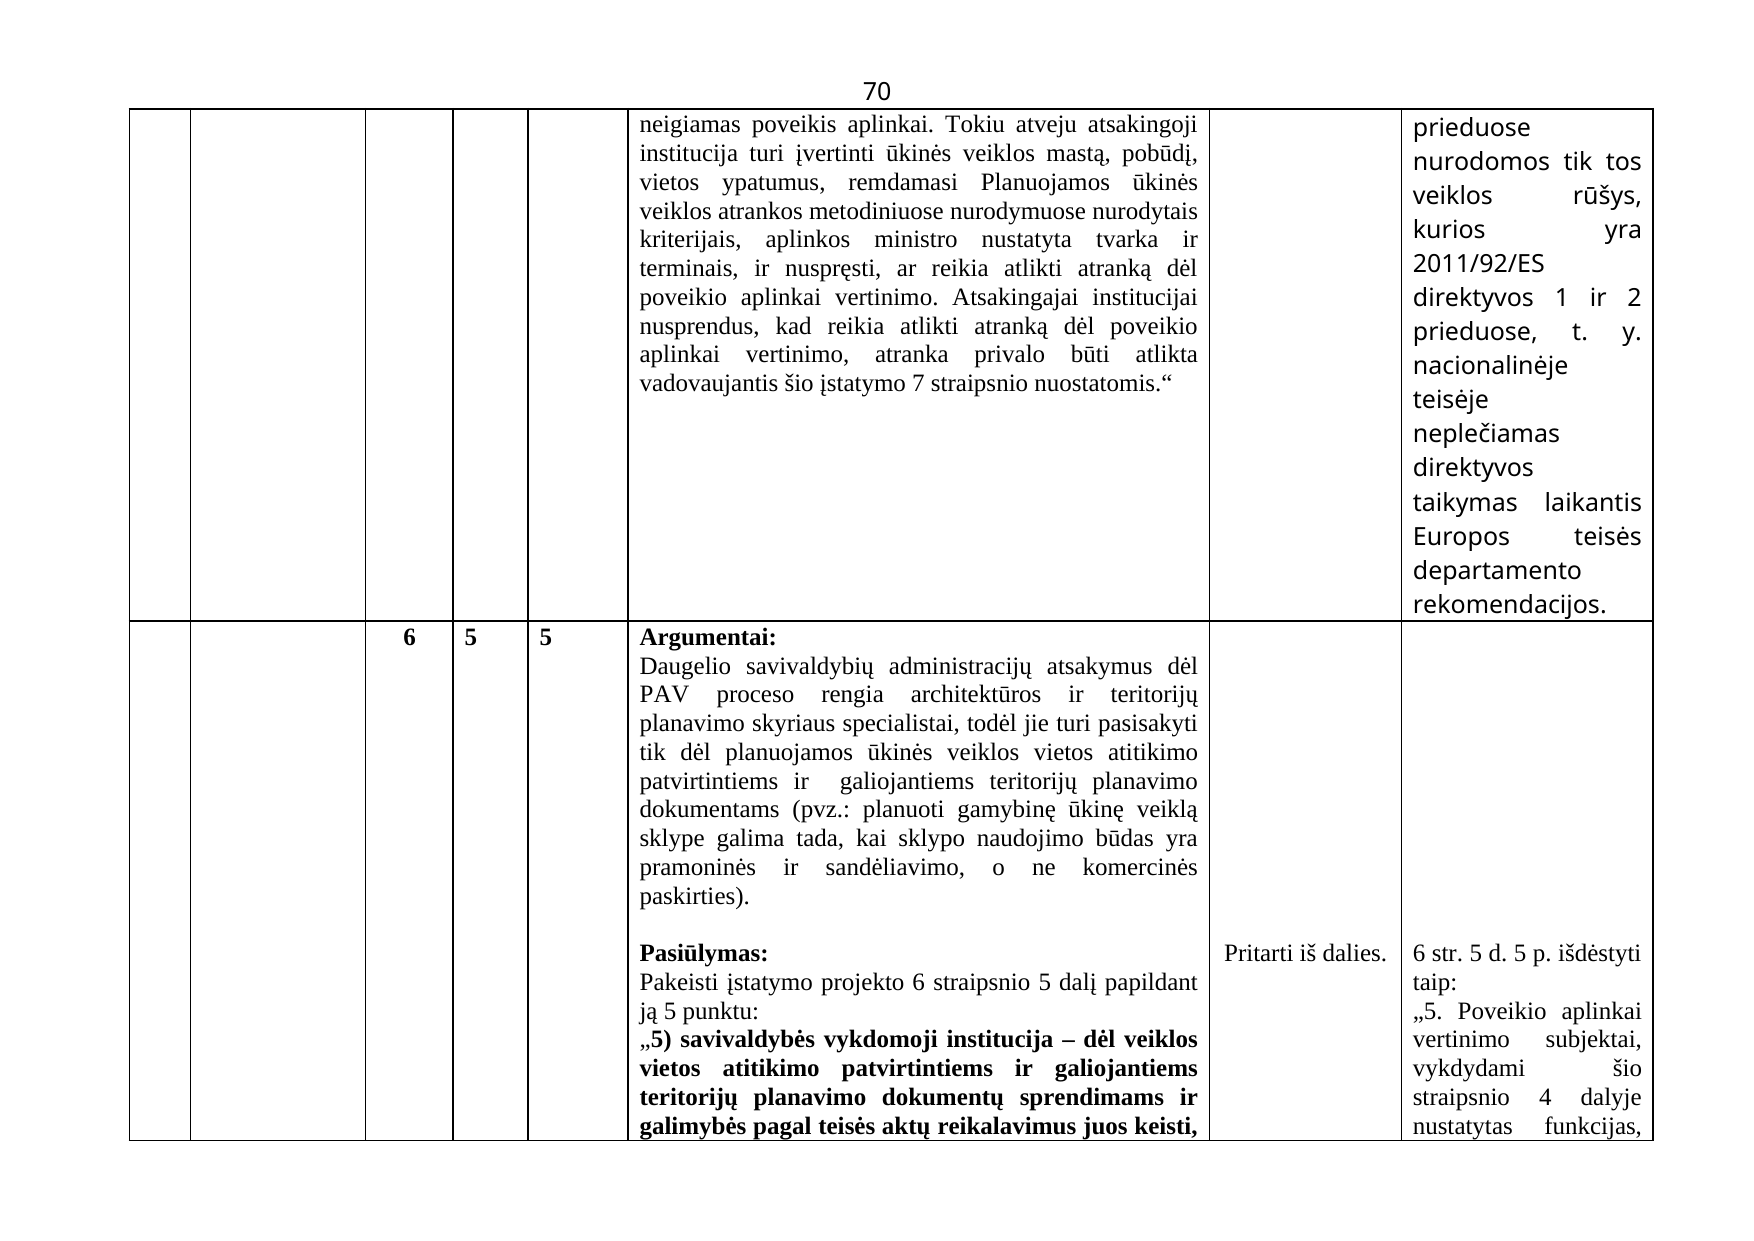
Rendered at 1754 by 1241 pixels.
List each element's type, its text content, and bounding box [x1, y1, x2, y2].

table_cell [1210, 110, 1401, 620]
table_cell [454, 110, 527, 620]
table_cell neigiamas poveikis aplinkai. Tokiu atveju atsakingoji institucija turi įvertinti ūkinės veiklos mastą, pobūdį, vietos ypatumus, remdamasi Planuojamos ūkinės veiklos atrankos metodiniuose nurodymuose nurodytais kriterijais, aplinkos ministro nustatyta tvarka ir terminais, ir nuspręsti, ar reikia atlikti atranką dėl poveikio aplinkai vertinimo. Atsakingajai institucijai nusprendus, kad reikia atlikti atranką dėl poveikio aplinkai vertinimo, atranka privalo būti atlikta vadovaujantis šio įstatymo 7 straipsnio nuostatomis.“ [629, 110, 1209, 620]
table_cell 6 [366, 622, 452, 1139]
table_cell [529, 110, 627, 620]
table_cell Pritarti iš dalies. [1210, 622, 1401, 1139]
table_cell 5 [529, 622, 627, 1139]
table_cell prieduose nurodomos tik tos veiklos rūšys, kurios yra 2011/92/ES direktyvos 1 ir 2 prieduose, t. y. nacionalinėje teisėje neplečiamas direktyvos taikymas laikantis Europos teisės departamento rekomendacijos. [1402, 110, 1652, 620]
table_cell [130, 110, 190, 620]
table_cell 6 str. 5 d. 5 p. išdėstyti taip: „5. Poveikio aplinkai vertinimo subjektai, vykdydami šio straipsnio 4 dalyje nustatytas funkcijas, [1402, 622, 1652, 1139]
table_cell Argumentai: Daugelio savivaldybių administracijų atsakymus dėl PAV proceso rengia architektūros ir teritorijų planavimo skyriaus specialistai, todėl jie turi pasisakyti tik dėl planuojamos ūkinės veiklos vietos atitikimo patvirtintiems ir galiojantiems teritorijų planavimo dokumentams (pvz.: planuoti gamybinę ūkinę veiklą sklype galima tada, kai sklypo naudojimo būdas yra pramoninės ir sandėliavimo, o ne komercinės paskirties). Pasiūlymas: Pakeisti įstatymo projekto 6 straipsnio 5 dalį papildant ją 5 punktu: „5) savivaldybės vykdomoji institucija – dėl veiklos vietos atitikimo patvirtintiems ir galiojantiems teritorijų planavimo dokumentų sprendimams ir galimybės pagal teisės aktų reikalavimus juos keisti, [629, 622, 1209, 1139]
table_cell [130, 622, 190, 1139]
table_cell [191, 622, 365, 1139]
table_cell [366, 110, 452, 620]
table_cell 5 [454, 622, 527, 1139]
table_cell [191, 110, 365, 620]
